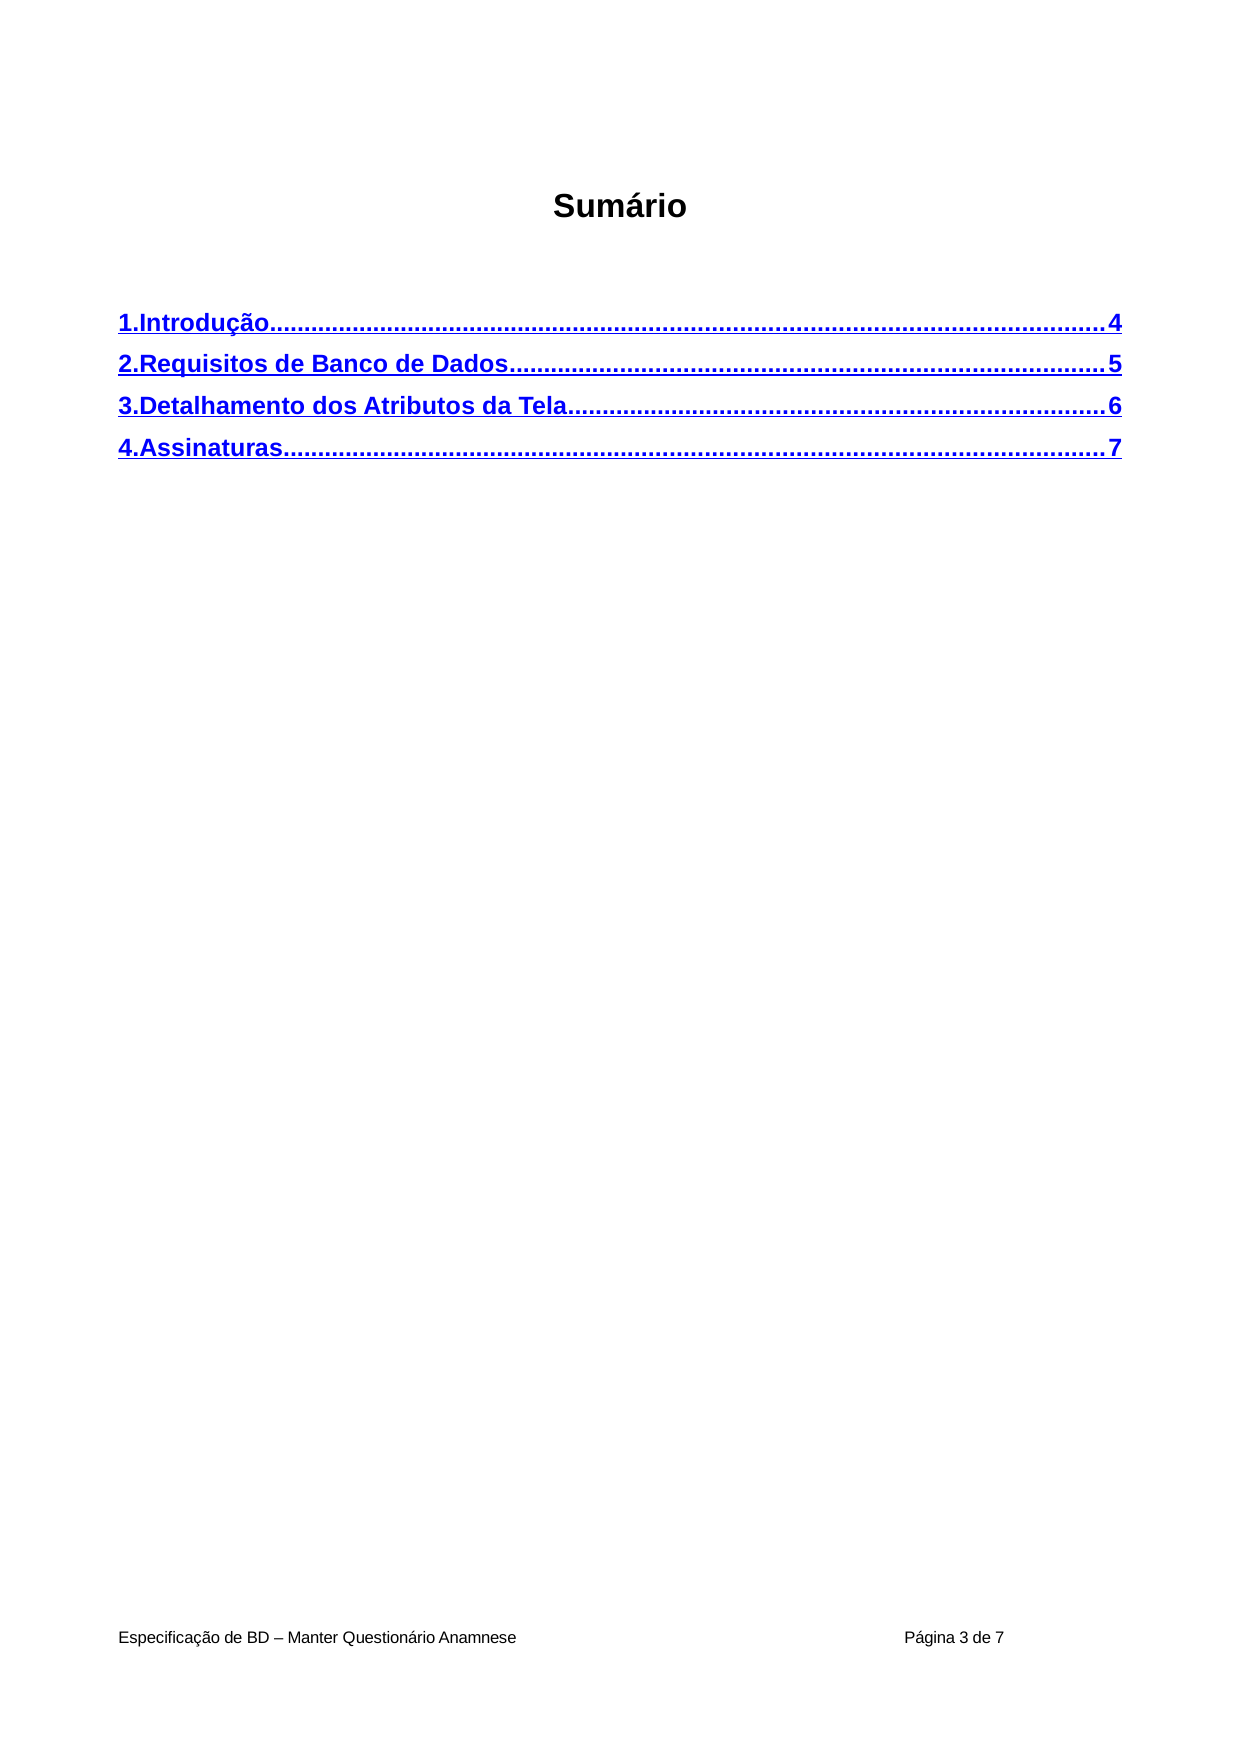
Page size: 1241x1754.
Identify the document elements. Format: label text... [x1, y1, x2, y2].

title Sumário [118, 186, 1122, 224]
text 3.Detalhamento dos Atributos da Tela 6 [118, 391, 1122, 416]
text 1.Introdução 4 [118, 308, 1122, 333]
text 4.Assinaturas 7 [118, 432, 1122, 458]
text 2.Requisitos de Banco de Dados 5 [118, 349, 1122, 374]
